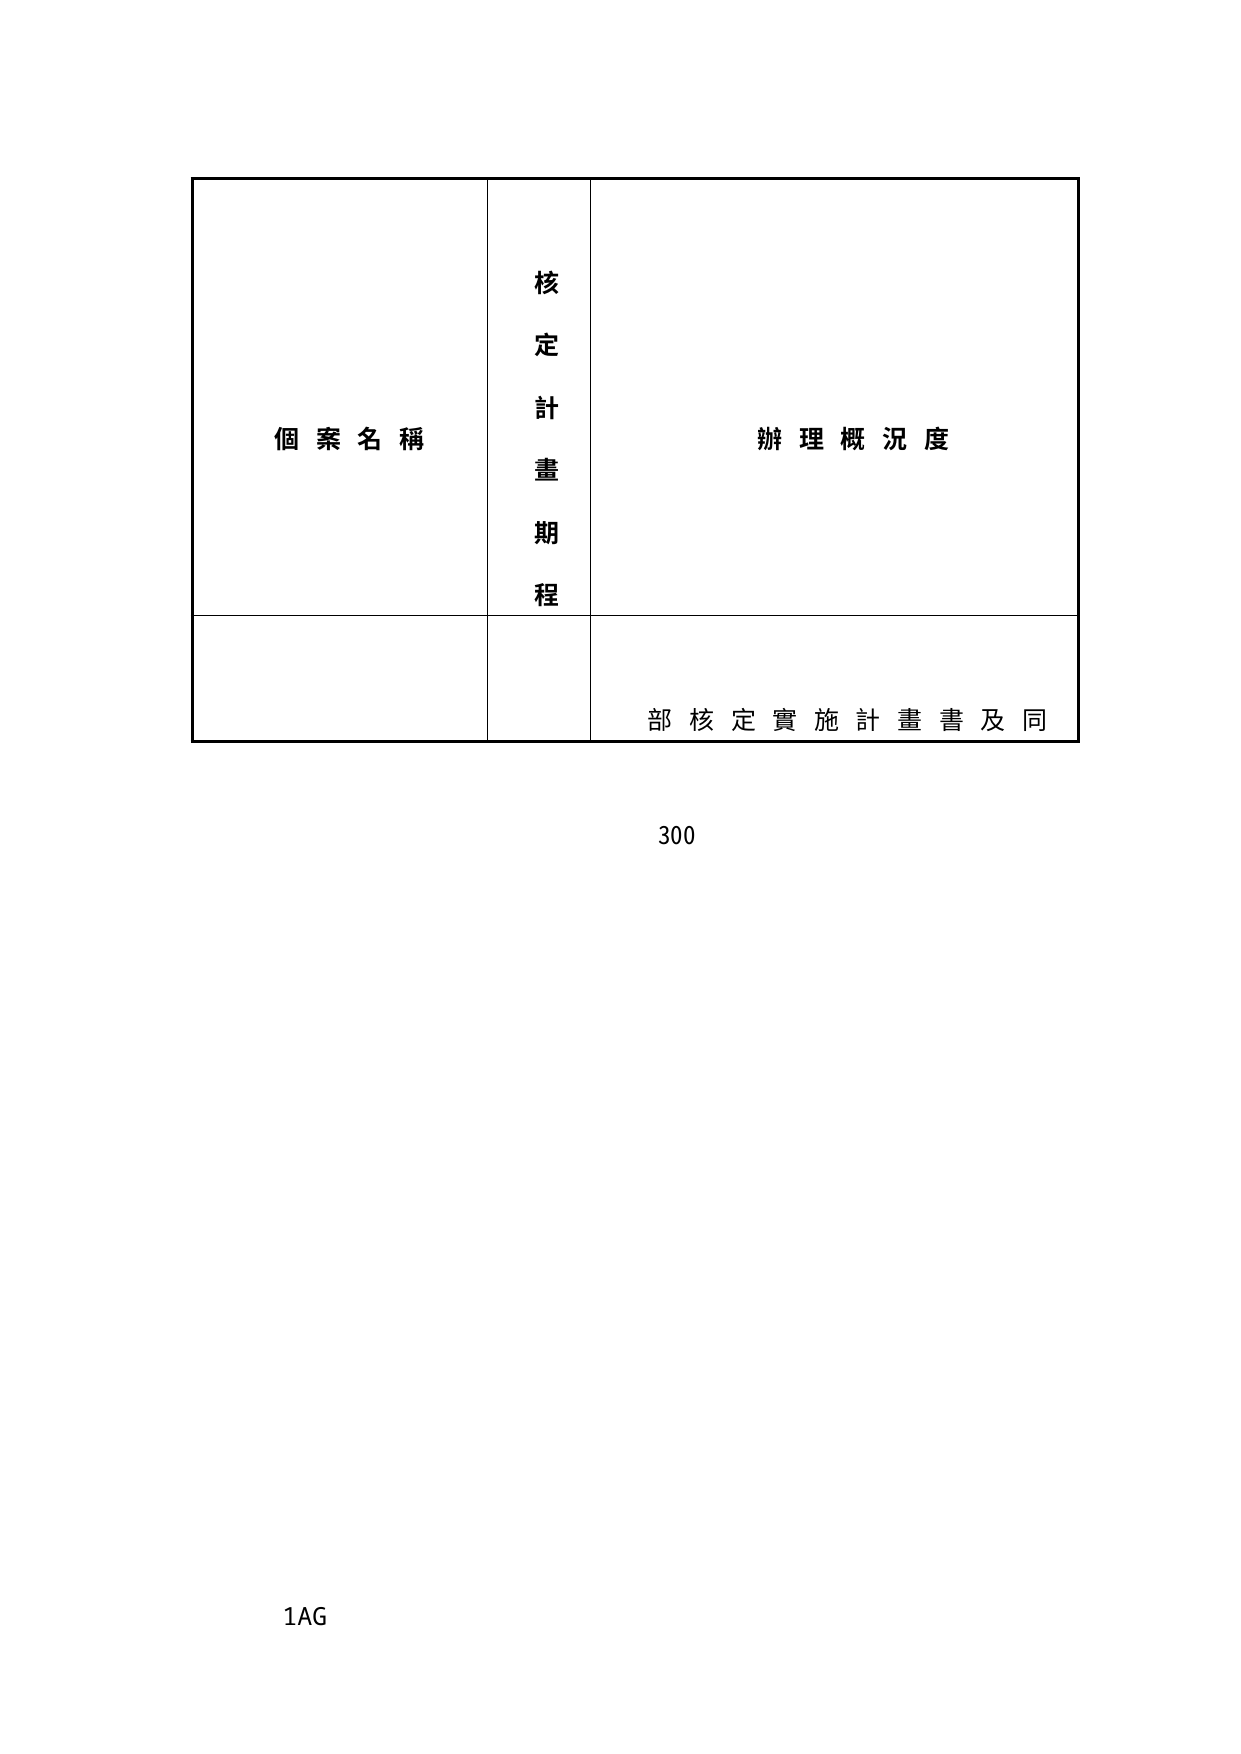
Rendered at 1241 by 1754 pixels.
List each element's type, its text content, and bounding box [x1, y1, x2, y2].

table_header 辦理概況度 [591, 180, 1077, 615]
table_cell [194, 616, 487, 740]
table_header 核定計畫期程 [488, 180, 590, 615]
table_header 個案名稱 [194, 180, 487, 615]
table_cell 部核定實施計畫書及同 [591, 616, 1077, 740]
table_cell [488, 616, 590, 740]
